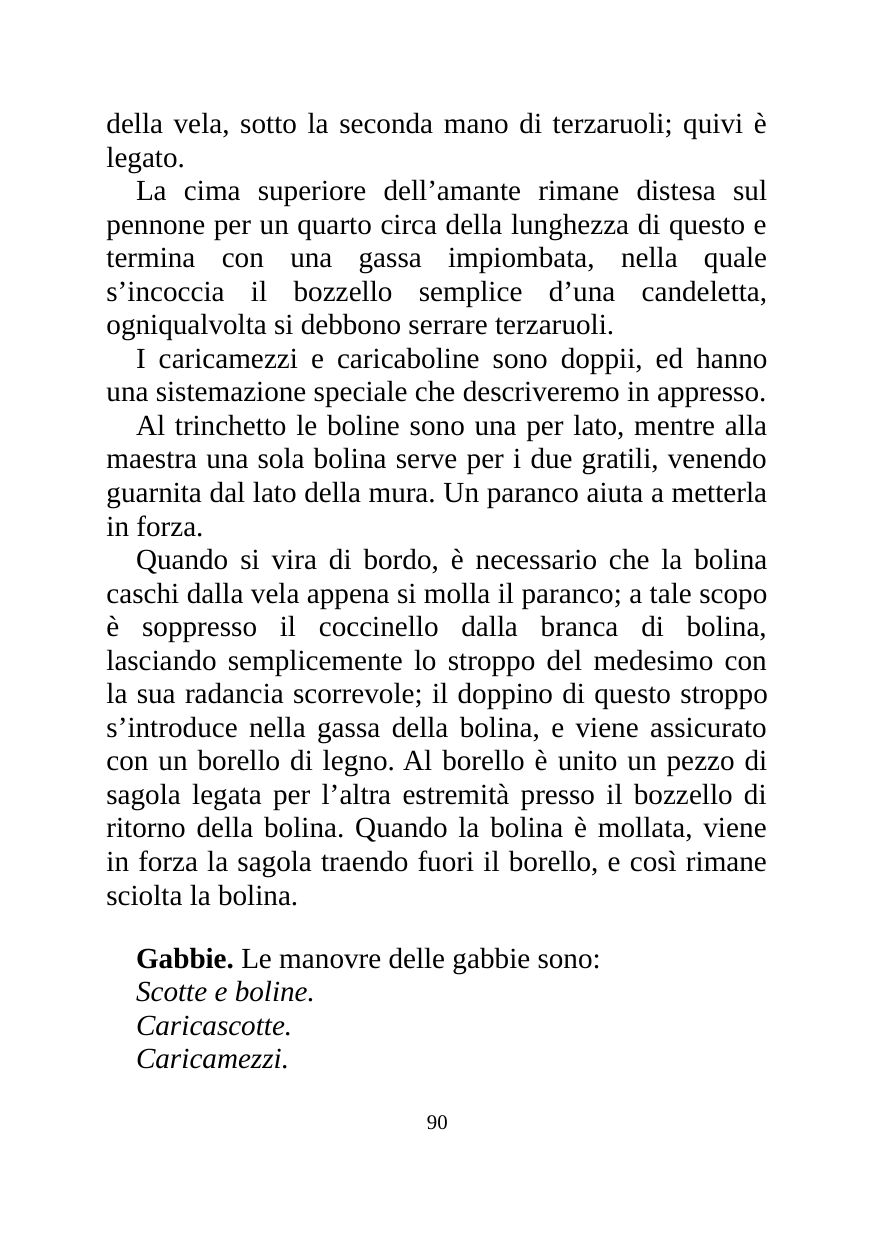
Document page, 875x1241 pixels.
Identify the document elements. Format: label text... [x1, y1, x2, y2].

text Caricascotte. [106, 1008, 768, 1041]
text Caricamezzi. [106, 1041, 768, 1075]
text della vela, sotto la seconda mano di terzaruoli; quivi è legato. [106, 106, 768, 173]
text Gabbie. Le manovre delle gabbie sono: [106, 941, 768, 974]
text Scotte e boline. [106, 974, 768, 1008]
text I caricamezzi e caricaboline sono doppii, ed hanno una sistemazione speciale che descriveremo in appresso. [106, 341, 768, 408]
text Al trinchetto le boline sono una per lato, mentre alla maestra una sola bolina serve per i due gratili, venendo guarnita dal lato della mura. Un paranco aiuta a metterla in forza. [106, 408, 768, 542]
text Quando si vira di bordo, è necessario che la bolina caschi dalla vela appena si molla il paranco; a tale scopo è soppresso il coccinello dalla branca di bolina, lasciando semplicemente lo stroppo del medesimo con la sua radancia scorrevole; il doppino di questo stroppo s’introduce nella gassa della bolina, e viene assicurato con un borello di legno. Al borello è unito un pezzo di sagola legata per l’altra estremità presso il bozzello di ritorno della bolina. Quando la bolina è mollata, viene in forza la sagola traendo fuori il borello, e così rimane sciolta la bolina. [106, 542, 768, 911]
text La cima superiore dell’amante rimane distesa sul pennone per un quarto circa della lunghezza di questo e termina con una gassa impiombata, nella quale s’incoccia il bozzello semplice d’una candeletta, ogniqualvolta si debbono serrare terzaruoli. [106, 173, 768, 341]
